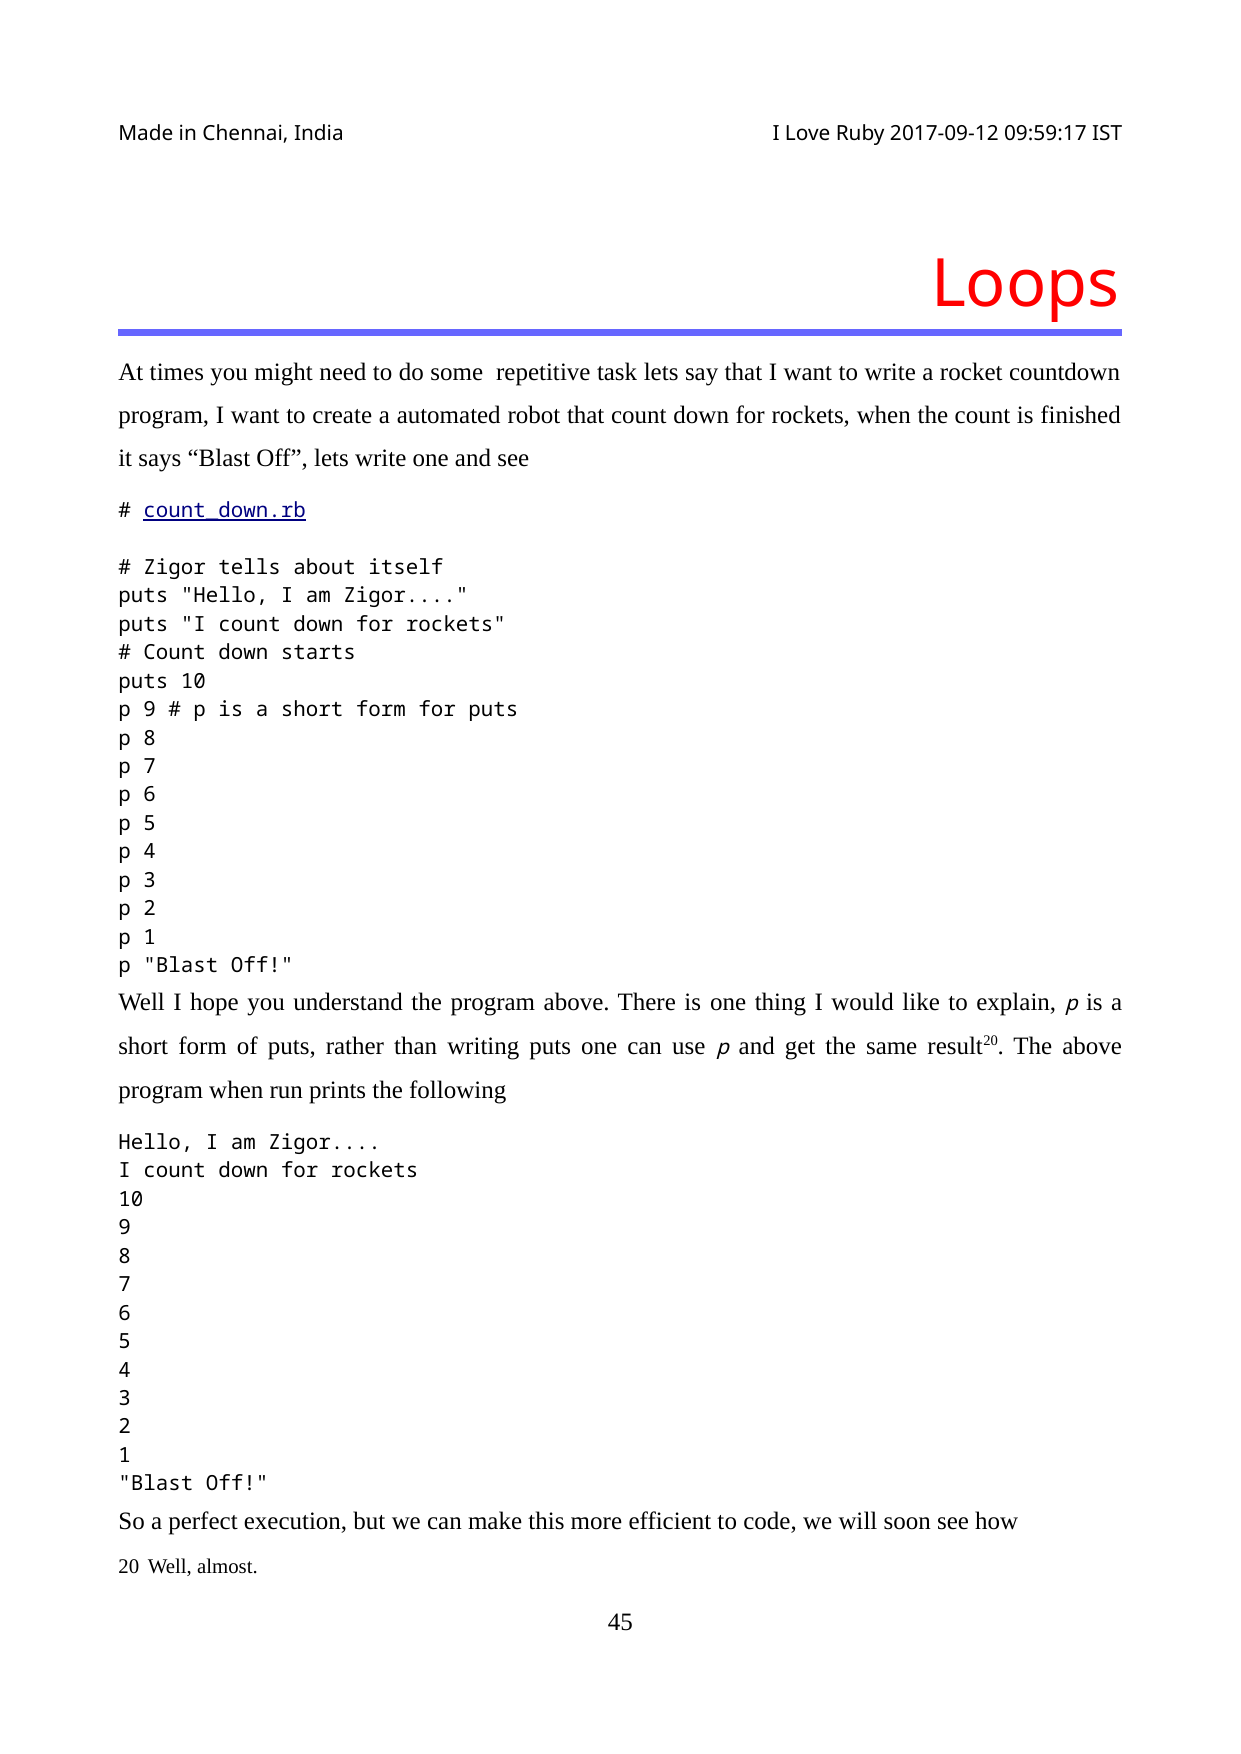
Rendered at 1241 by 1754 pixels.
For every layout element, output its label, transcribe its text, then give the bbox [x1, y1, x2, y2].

text p 7 [118, 751, 1122, 779]
text 6 [118, 1298, 1122, 1326]
text # Zigor tells about itself [118, 552, 1122, 581]
text 9 [118, 1212, 1122, 1241]
text # count_down.rb [118, 495, 1122, 524]
text Hello, I am Zigor.... [118, 1127, 1122, 1156]
text 5 [118, 1326, 1122, 1355]
text p "Blast Off!" [118, 950, 1122, 979]
text puts "Hello, I am Zigor...." [118, 581, 1122, 609]
text 8 [118, 1241, 1122, 1269]
text 1 [118, 1440, 1122, 1468]
text puts "I count down for rockets" [118, 609, 1122, 637]
text p 4 [118, 836, 1122, 865]
text I count down for rockets [118, 1156, 1122, 1184]
text 3 [118, 1383, 1122, 1412]
text So a perfect execution, but we can make this more efficient to code, we will soon see how [118, 1506, 1122, 1534]
text 2 [118, 1412, 1122, 1440]
text p 9 # p is a short form for puts [118, 694, 1122, 723]
text p 1 [118, 922, 1122, 950]
text puts 10 [118, 666, 1122, 694]
text # Count down starts [118, 637, 1122, 666]
text Well, almost. [118, 1553, 1122, 1578]
text p 3 [118, 865, 1122, 893]
text 10 [118, 1184, 1122, 1212]
text 7 [118, 1269, 1122, 1298]
text "Blast Off!" [118, 1468, 1122, 1497]
text Well I hope you understand the program above. There is one thing I would like to explain, p is a short form of puts, rather than writing puts one can use p and get the same result. The above program when run prints the following [118, 987, 1122, 1104]
text p 2 [118, 893, 1122, 922]
subtitle Loops [118, 233, 1122, 329]
text 4 [118, 1355, 1122, 1383]
text p 5 [118, 808, 1122, 836]
text p 6 [118, 779, 1122, 808]
text At times you might need to do some repetitive task lets say that I want to write a rocket countdown program, I want to create a automated robot that count down for rockets, when the count is finished it says “Blast Off”, lets write one and see [118, 357, 1122, 472]
text p 8 [118, 723, 1122, 751]
